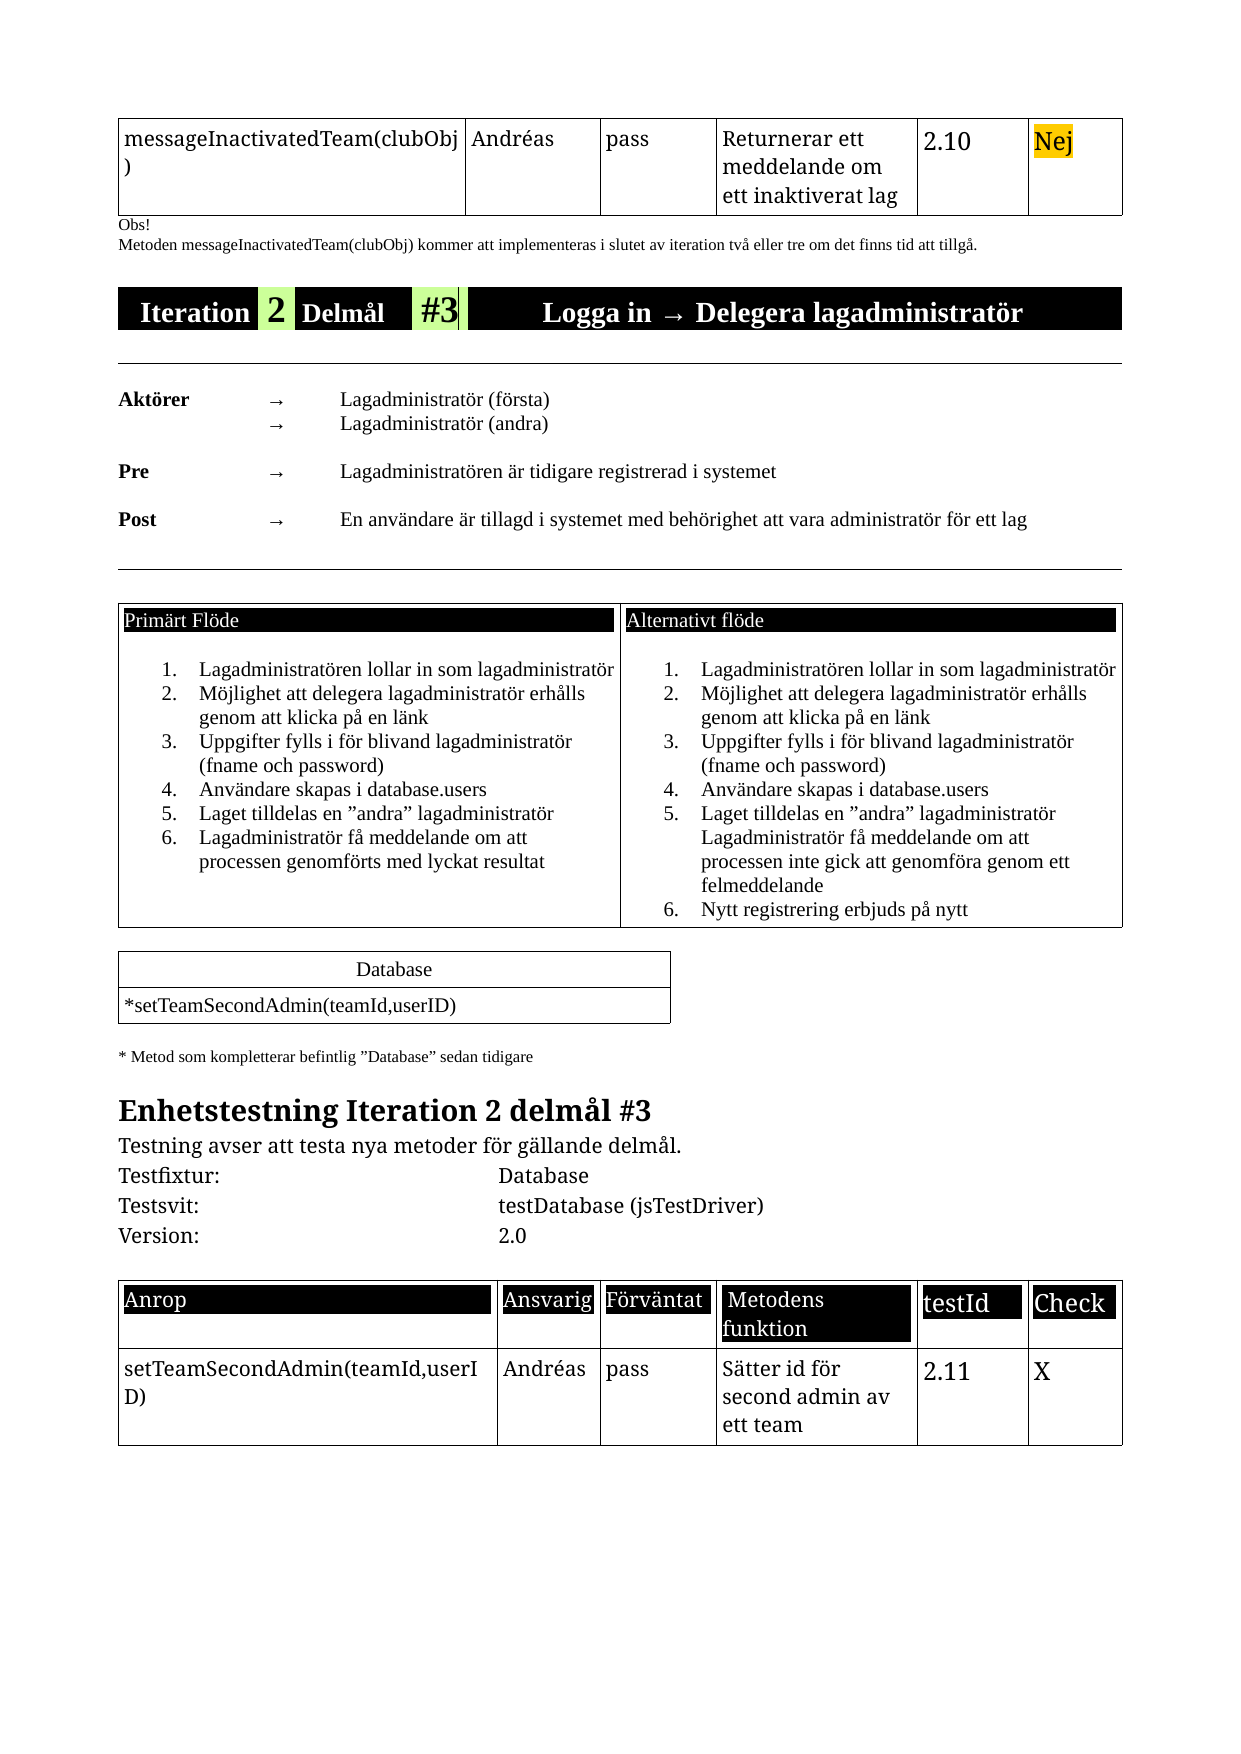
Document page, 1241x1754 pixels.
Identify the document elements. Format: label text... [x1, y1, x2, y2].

table_header Alternativt flöde Lagadministratören lollar in som lagadministratör Möjlighet att delegera lagadministratör erhålls genom att klicka på en länk Uppgifter fylls i för blivand lagadministratör (fname och password) Användare skapas i database.users Laget tilldelas en ”andra” lagadministratör Lagadministratör få meddelande om att processen inte gick att genomföra genom ett felmeddelande Nytt registrering erbjuds på nytt [621, 604, 1122, 927]
table_cell Andréas [466, 119, 600, 215]
text Aktörer → Lagadministratör (första) [118, 387, 1122, 411]
table_cell Sätter id för second admin av ett team [717, 1349, 917, 1445]
table_header Anrop [119, 1281, 497, 1348]
table_cell *setTeamSecondAdmin(teamId,userID) [119, 988, 670, 1022]
table_header Ansvarig [498, 1281, 600, 1348]
table_cell 2.11 [918, 1349, 1028, 1445]
text * Metod som kompletterar befintlig ”Database” sedan tidigare [118, 1047, 1122, 1066]
table_cell messageInactivatedTeam(clubObj) [119, 119, 465, 215]
table_cell setTeamSecondAdmin(teamId,userID) [119, 1349, 497, 1445]
text Iteration 2 Delmål #3 Logga in → Delegera lagadministratör [118, 287, 1122, 330]
text Obs! [118, 216, 1122, 234]
table_header Check [1029, 1281, 1122, 1348]
text Testning avser att testa nya metoder för gällande delmål. [118, 1129, 1122, 1159]
text Pre → Lagadministratören är tidigare registrerad i systemet [118, 459, 1122, 483]
text Metoden messageInactivatedTeam(clubObj) kommer att implementeras i slutet av iteration två eller tre om det finns tid att tillgå. [118, 234, 1122, 253]
table_cell Nej [1029, 119, 1122, 215]
table_header Database [119, 952, 670, 987]
text Version: 2.0 [118, 1219, 1122, 1249]
table_cell X [1029, 1349, 1122, 1445]
table_header testId [918, 1281, 1028, 1348]
table_cell pass [601, 119, 716, 215]
text → Lagadministratör (andra) [118, 411, 1122, 435]
table_header Förväntat [601, 1281, 716, 1348]
table_cell Andréas [498, 1349, 600, 1445]
table_cell pass [601, 1349, 716, 1445]
table_cell Returnerar ett meddelande om ett inaktiverat lag [717, 119, 917, 215]
text Testsvit: testDatabase (jsTestDriver) [118, 1189, 1122, 1219]
text Testfixtur: Database [118, 1159, 1122, 1189]
text Enhetstestning Iteration 2 delmål #3 [118, 1090, 1122, 1129]
table_cell 2.10 [918, 119, 1028, 215]
text Post → En användare är tillagd i systemet med behörighet att vara administratör för ett lag [118, 507, 1122, 531]
table_header Primärt Flöde Lagadministratören lollar in som lagadministratör Möjlighet att delegera lagadministratör erhålls genom att klicka på en länk Uppgifter fylls i för blivand lagadministratör (fname och password) Användare skapas i database.users Laget tilldelas en ”andra” lagadministratör Lagadministratör få meddelande om att processen genomförts med lyckat resultat [119, 604, 620, 927]
table_header Metodens funktion [717, 1281, 917, 1348]
